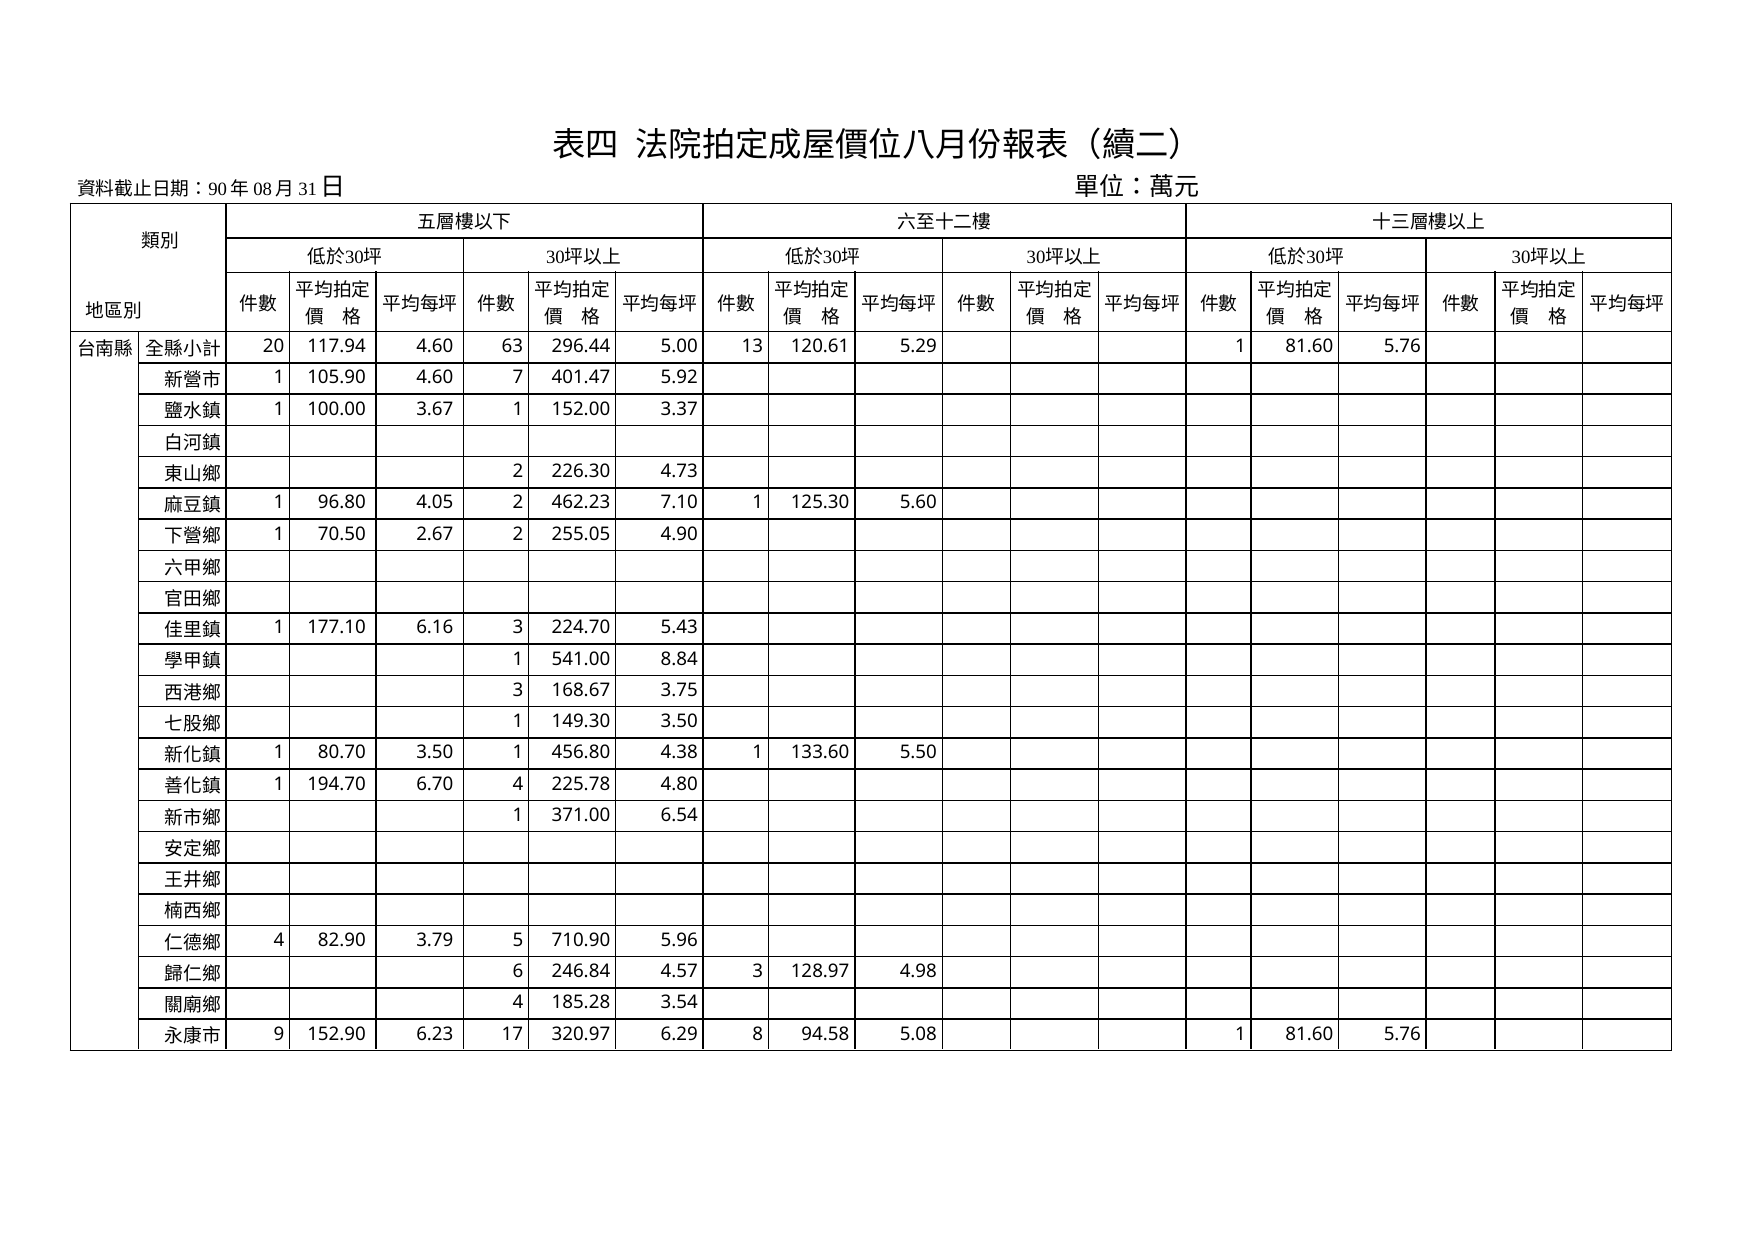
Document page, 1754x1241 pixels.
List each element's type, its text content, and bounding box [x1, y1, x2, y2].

table_cell [616, 864, 702, 893]
table_cell 平均每坪 [377, 273, 463, 331]
table_cell [704, 520, 768, 549]
table_cell 2 [464, 520, 528, 549]
table_cell 4.38 [616, 739, 702, 768]
table_header 十三層樓以上 [1187, 204, 1671, 237]
table_cell [227, 645, 289, 674]
table_cell [1427, 989, 1494, 1018]
table_cell [1099, 582, 1185, 612]
table_cell 3 [464, 676, 528, 706]
table_cell [1583, 332, 1671, 362]
table_cell [1187, 926, 1250, 956]
table_cell 5.08 [856, 1020, 942, 1049]
table_cell [943, 551, 1010, 581]
table_cell [1339, 989, 1425, 1018]
table_cell [1099, 801, 1185, 831]
table_cell [769, 864, 854, 893]
table_cell [1496, 614, 1582, 643]
table_cell [1187, 832, 1250, 862]
table_cell [704, 895, 768, 924]
table_cell 5.96 [616, 926, 702, 956]
table_cell [290, 645, 375, 674]
table_cell [1339, 645, 1425, 674]
table_cell [290, 895, 375, 924]
table_cell 5.76 [1339, 1020, 1425, 1049]
table_cell [769, 832, 854, 862]
table_cell 4.98 [856, 957, 942, 987]
table_cell [1187, 801, 1250, 831]
table_cell 3 [704, 957, 768, 987]
table_cell [1427, 614, 1494, 643]
table_cell [616, 582, 702, 612]
table_cell 2.67 [377, 520, 463, 549]
table_cell [1583, 739, 1671, 768]
table_cell [1583, 676, 1671, 706]
table_cell [769, 520, 854, 549]
table_cell [1099, 1020, 1185, 1049]
table_cell [1099, 520, 1185, 549]
table_cell [1427, 957, 1494, 987]
table_cell [1496, 864, 1582, 893]
table_cell [1427, 582, 1494, 612]
table_cell 3.50 [377, 739, 463, 768]
table_cell [1011, 770, 1098, 799]
table_cell [529, 551, 615, 581]
table_cell [1427, 395, 1494, 424]
table_cell 4.05 [377, 489, 463, 518]
table_cell [1427, 676, 1494, 706]
table_cell [704, 801, 768, 831]
table_cell [1339, 895, 1425, 924]
table_cell 平均拍定價 格 [1496, 273, 1582, 331]
table_cell [704, 770, 768, 799]
table_cell 4.73 [616, 457, 702, 487]
table_cell 新化鎮 [139, 739, 225, 768]
table_cell [1011, 364, 1098, 393]
table_cell [1583, 395, 1671, 424]
table_cell 5.00 [616, 332, 702, 362]
table_cell [1496, 926, 1582, 956]
table_cell 件數 [464, 273, 528, 331]
table_cell 541.00 [529, 645, 615, 674]
table_cell [377, 895, 463, 924]
table_cell [71, 925, 138, 956]
table_cell 低於30坪 [227, 239, 463, 271]
table_cell [1496, 489, 1582, 518]
table_cell 246.84 [529, 957, 615, 987]
table_cell [1252, 489, 1338, 518]
table_cell [1339, 582, 1425, 612]
table_cell [769, 426, 854, 456]
table_cell 3.75 [616, 676, 702, 706]
table_cell [1187, 957, 1250, 987]
table_cell 4 [464, 989, 528, 1018]
table_cell [1496, 957, 1582, 987]
table_cell [71, 612, 138, 643]
table_cell [856, 989, 942, 1018]
table_cell 226.30 [529, 457, 615, 487]
table_cell [1427, 457, 1494, 487]
table_cell 1 [704, 739, 768, 768]
table_cell [1252, 551, 1338, 581]
table_cell [71, 393, 138, 424]
table_cell [943, 457, 1010, 487]
table_cell [71, 487, 138, 518]
table_cell 117.94 [290, 332, 375, 362]
table_cell [1187, 457, 1250, 487]
table_cell [290, 457, 375, 487]
table_cell [1011, 489, 1098, 518]
table_cell [464, 895, 528, 924]
table_cell [377, 832, 463, 862]
table_cell [71, 362, 138, 393]
table_cell [943, 801, 1010, 831]
table_cell 456.80 [529, 739, 615, 768]
table_cell [227, 551, 289, 581]
table_cell [1339, 489, 1425, 518]
table_cell 13 [704, 332, 768, 362]
table_cell 平均每坪 [856, 273, 942, 331]
table_cell 6 [464, 957, 528, 987]
table_cell [1099, 676, 1185, 706]
table_cell [290, 676, 375, 706]
table_cell [1099, 770, 1185, 799]
table_cell [1011, 707, 1098, 737]
table_cell [1252, 395, 1338, 424]
table_cell [290, 957, 375, 987]
table_cell [377, 645, 463, 674]
table_cell [377, 676, 463, 706]
table_cell 平均拍定價 格 [529, 273, 615, 331]
table_cell [1583, 832, 1671, 862]
table_cell [464, 551, 528, 581]
table_cell 30坪以上 [1427, 239, 1671, 271]
table_cell [1187, 614, 1250, 643]
table_cell [704, 676, 768, 706]
table_cell [769, 770, 854, 799]
table_cell [1099, 364, 1185, 393]
table_cell [1583, 864, 1671, 893]
table_cell [1496, 1020, 1582, 1049]
table_cell 善化鎮 [139, 770, 225, 799]
table_cell 8.84 [616, 645, 702, 674]
table_cell [1187, 989, 1250, 1018]
table_cell 麻豆鎮 [139, 489, 225, 518]
table_cell [616, 895, 702, 924]
table_cell 2 [464, 489, 528, 518]
table_cell [1099, 864, 1185, 893]
table_cell 224.70 [529, 614, 615, 643]
table_cell 4.90 [616, 520, 702, 549]
table_cell [227, 989, 289, 1018]
table_cell [943, 926, 1010, 956]
table_cell 80.70 [290, 739, 375, 768]
table_cell [1099, 707, 1185, 737]
table_cell [1252, 926, 1338, 956]
table_cell 9 [227, 1020, 289, 1049]
table_cell [1339, 520, 1425, 549]
table_cell [71, 456, 138, 487]
table_cell 3.79 [377, 926, 463, 956]
table_cell 平均拍定價 格 [769, 273, 854, 331]
table_cell [377, 426, 463, 456]
table_cell 新營市 [139, 364, 225, 393]
table_cell [1187, 739, 1250, 768]
table_cell 王井鄉 [139, 864, 225, 893]
table_cell [943, 614, 1010, 643]
table_cell [943, 332, 1010, 362]
table_cell [377, 582, 463, 612]
table_cell [1427, 707, 1494, 737]
table_cell 6.54 [616, 801, 702, 831]
table_cell 125.30 [769, 489, 854, 518]
table_cell [1339, 707, 1425, 737]
table_cell [1583, 957, 1671, 987]
table_cell [529, 895, 615, 924]
table_cell [856, 895, 942, 924]
table_cell 鹽水鎮 [139, 395, 225, 424]
table_cell [1011, 582, 1098, 612]
table_cell [290, 989, 375, 1018]
table_cell 3 [464, 614, 528, 643]
table_cell 255.05 [529, 520, 615, 549]
table_cell 1 [1187, 332, 1250, 362]
table_cell 平均拍定價 格 [1011, 273, 1098, 331]
table_cell [1427, 801, 1494, 831]
table_cell [769, 645, 854, 674]
table_cell [1011, 614, 1098, 643]
table_cell [856, 614, 942, 643]
table_cell 30坪以上 [943, 239, 1185, 271]
table_cell [1011, 457, 1098, 487]
table_cell [1099, 457, 1185, 487]
table_cell [1099, 832, 1185, 862]
table_cell [1252, 614, 1338, 643]
table_cell 全縣小計 [139, 332, 225, 362]
table_cell 平均每坪 [1583, 273, 1671, 331]
table_cell 6.29 [616, 1020, 702, 1049]
table_cell [704, 457, 768, 487]
table_cell [704, 551, 768, 581]
table_cell [1339, 864, 1425, 893]
table_cell [227, 676, 289, 706]
table_cell [1339, 426, 1425, 456]
table_cell [1011, 957, 1098, 987]
table_cell 件數 [943, 273, 1010, 331]
table_cell [227, 707, 289, 737]
table_cell 新市鄉 [139, 801, 225, 831]
table_cell [1583, 364, 1671, 393]
table_cell 133.60 [769, 739, 854, 768]
table_cell [290, 707, 375, 737]
table_cell [71, 425, 138, 456]
table_cell 件數 [227, 273, 289, 331]
table_cell [769, 676, 854, 706]
table_cell [1496, 895, 1582, 924]
table_cell [1099, 395, 1185, 424]
table_cell [769, 364, 854, 393]
table_cell 楠西鄉 [139, 895, 225, 924]
table_cell 128.97 [769, 957, 854, 987]
table_cell 3.67 [377, 395, 463, 424]
table_cell [1252, 520, 1338, 549]
table_cell [704, 926, 768, 956]
table_cell [1583, 457, 1671, 487]
table_cell [1427, 926, 1494, 956]
table_cell 1 [227, 770, 289, 799]
table_cell 8 [704, 1020, 768, 1049]
table_cell [856, 582, 942, 612]
table_cell 185.28 [529, 989, 615, 1018]
table_cell [1252, 739, 1338, 768]
table_cell 82.90 [290, 926, 375, 956]
table_cell 1 [464, 707, 528, 737]
table_cell 225.78 [529, 770, 615, 799]
table_cell [1427, 864, 1494, 893]
table_cell [943, 426, 1010, 456]
table_cell [377, 707, 463, 737]
table_cell [1252, 364, 1338, 393]
table_cell [227, 582, 289, 612]
table_cell [704, 582, 768, 612]
table_cell [943, 1020, 1010, 1049]
table_cell [769, 707, 854, 737]
table_cell 學甲鎮 [139, 645, 225, 674]
table_cell [769, 989, 854, 1018]
table_cell [856, 395, 942, 424]
table_cell 歸仁鄉 [139, 957, 225, 987]
table_cell 1 [464, 739, 528, 768]
table_cell [227, 457, 289, 487]
table_cell 5.92 [616, 364, 702, 393]
table_header 類別 地區別 [71, 204, 225, 331]
table_cell [704, 832, 768, 862]
table_cell [1496, 332, 1582, 362]
table_cell [1583, 520, 1671, 549]
table_cell [1252, 770, 1338, 799]
table_cell [856, 864, 942, 893]
table_cell [71, 987, 138, 1018]
table_cell 6.16 [377, 614, 463, 643]
table_cell [1339, 770, 1425, 799]
table_cell [1099, 645, 1185, 674]
table_cell 401.47 [529, 364, 615, 393]
table_cell [769, 582, 854, 612]
table_cell [1496, 395, 1582, 424]
table_cell [1252, 895, 1338, 924]
table_cell 5.50 [856, 739, 942, 768]
table_cell [1099, 332, 1185, 362]
table_cell [227, 426, 289, 456]
table_cell 100.00 [290, 395, 375, 424]
table_cell [71, 800, 138, 831]
table_cell [943, 989, 1010, 1018]
table_cell 4.60 [377, 332, 463, 362]
table_cell [943, 707, 1010, 737]
table_cell [1011, 676, 1098, 706]
table_cell [943, 395, 1010, 424]
table_cell [464, 864, 528, 893]
table_cell [529, 426, 615, 456]
table_cell [1339, 739, 1425, 768]
table_cell [1583, 770, 1671, 799]
table_cell [290, 551, 375, 581]
table_cell [1187, 582, 1250, 612]
table_cell [1427, 1020, 1494, 1049]
table_cell [943, 770, 1010, 799]
table_cell [1011, 989, 1098, 1018]
table_cell [1099, 614, 1185, 643]
table_cell [943, 489, 1010, 518]
table_cell 4 [464, 770, 528, 799]
table_cell [856, 645, 942, 674]
table_cell [769, 457, 854, 487]
table_cell [1252, 457, 1338, 487]
table_cell [704, 614, 768, 643]
table_cell [1496, 426, 1582, 456]
table_cell [769, 551, 854, 581]
table_cell [377, 864, 463, 893]
table_cell [856, 457, 942, 487]
table_cell [227, 832, 289, 862]
table_cell [1011, 832, 1098, 862]
table_cell 1 [464, 801, 528, 831]
table_cell [227, 957, 289, 987]
table_cell 安定鄉 [139, 832, 225, 862]
table_cell [1187, 770, 1250, 799]
table_cell 17 [464, 1020, 528, 1049]
table_cell [1583, 645, 1671, 674]
table_cell [227, 801, 289, 831]
table_cell [704, 364, 768, 393]
table_cell 關廟鄉 [139, 989, 225, 1018]
table_cell 六甲鄉 [139, 551, 225, 581]
table_cell 件數 [704, 273, 768, 331]
table_cell [1496, 520, 1582, 549]
table_cell 5.29 [856, 332, 942, 362]
table_cell [1011, 926, 1098, 956]
table_cell [377, 801, 463, 831]
table_cell [943, 739, 1010, 768]
table_cell [1099, 426, 1185, 456]
table_cell [1099, 489, 1185, 518]
table_cell [1496, 707, 1582, 737]
table_cell [1187, 551, 1250, 581]
table_cell 官田鄉 [139, 582, 225, 612]
table_cell [1011, 864, 1098, 893]
table_cell [1583, 489, 1671, 518]
table_cell 件數 [1427, 273, 1494, 331]
table_cell 1 [227, 614, 289, 643]
table_cell [227, 895, 289, 924]
table_cell [1187, 520, 1250, 549]
table_cell [71, 518, 138, 549]
table_cell [1187, 864, 1250, 893]
table_cell [290, 832, 375, 862]
table_cell [290, 864, 375, 893]
table_cell 平均每坪 [1339, 273, 1425, 331]
table_cell [1187, 426, 1250, 456]
table_cell 1 [704, 489, 768, 518]
table_cell [1252, 957, 1338, 987]
table_cell [1427, 551, 1494, 581]
table_cell 177.10 [290, 614, 375, 643]
table_cell [856, 551, 942, 581]
table_cell [856, 707, 942, 737]
table_cell [943, 957, 1010, 987]
table_cell [1099, 957, 1185, 987]
table_cell [943, 864, 1010, 893]
table_cell [1187, 645, 1250, 674]
table_cell 1 [1187, 1020, 1250, 1049]
table_cell 296.44 [529, 332, 615, 362]
table_cell [1427, 895, 1494, 924]
table_cell [856, 520, 942, 549]
table_cell 東山鄉 [139, 457, 225, 487]
table_cell [1583, 582, 1671, 612]
table_cell [1011, 895, 1098, 924]
table_cell [769, 895, 854, 924]
table_cell [1011, 739, 1098, 768]
table_cell 5.60 [856, 489, 942, 518]
table_cell 低於30坪 [704, 239, 942, 271]
table_cell [1252, 989, 1338, 1018]
table_cell [71, 768, 138, 799]
table_cell [1496, 457, 1582, 487]
table_cell [856, 801, 942, 831]
table_cell [1011, 645, 1098, 674]
table_cell [71, 643, 138, 674]
table_cell [71, 706, 138, 737]
table_cell 4.80 [616, 770, 702, 799]
table_cell [1583, 426, 1671, 456]
table_cell [704, 707, 768, 737]
table_cell 3.54 [616, 989, 702, 1018]
table_cell 20 [227, 332, 289, 362]
table_cell [71, 550, 138, 581]
table_cell [1427, 364, 1494, 393]
table_cell 5.76 [1339, 332, 1425, 362]
table_cell [1339, 832, 1425, 862]
table_cell [1252, 582, 1338, 612]
table_cell [1011, 426, 1098, 456]
table_cell [1099, 989, 1185, 1018]
table_cell [1583, 1020, 1671, 1049]
table_cell [1339, 457, 1425, 487]
table_cell 5 [464, 926, 528, 956]
table_cell [943, 520, 1010, 549]
table_cell [1011, 395, 1098, 424]
table_cell [1187, 895, 1250, 924]
table_cell [616, 832, 702, 862]
table_cell [377, 457, 463, 487]
table_cell [769, 395, 854, 424]
table_cell [1187, 489, 1250, 518]
table_cell 低於30坪 [1187, 239, 1425, 271]
table_cell [856, 926, 942, 956]
table_cell [1187, 395, 1250, 424]
table_cell [1427, 832, 1494, 862]
table_cell [1496, 801, 1582, 831]
table_cell [1583, 707, 1671, 737]
table_cell [529, 832, 615, 862]
table_cell 168.67 [529, 676, 615, 706]
table_cell [1252, 864, 1338, 893]
table_cell 94.58 [769, 1020, 854, 1049]
table_cell [71, 862, 138, 893]
table_cell 3.37 [616, 395, 702, 424]
table_cell [1252, 707, 1338, 737]
table_cell [616, 426, 702, 456]
table_cell 6.70 [377, 770, 463, 799]
table_cell [1339, 551, 1425, 581]
table_cell 30坪以上 [464, 239, 702, 271]
table_cell [1427, 739, 1494, 768]
table_cell 永康市 [139, 1020, 225, 1049]
text 資料截止日期：90年08月31日 單位：萬元 [77, 166, 1677, 203]
table_cell 平均拍定價 格 [290, 273, 375, 331]
table_cell 佳里鎮 [139, 614, 225, 643]
table_cell [1252, 676, 1338, 706]
table_cell 4.60 [377, 364, 463, 393]
table_cell 七股鄉 [139, 707, 225, 737]
table_cell 平均拍定價 格 [1252, 273, 1338, 331]
table_cell [1187, 707, 1250, 737]
table_cell 120.61 [769, 332, 854, 362]
table_cell 1 [227, 395, 289, 424]
table_cell 1 [227, 489, 289, 518]
table_cell [1427, 770, 1494, 799]
table_cell [1583, 551, 1671, 581]
table_cell 1 [227, 520, 289, 549]
table_cell [856, 770, 942, 799]
table_cell 白河鎮 [139, 426, 225, 456]
table_cell 台南縣 [71, 332, 138, 362]
table_cell [377, 989, 463, 1018]
table_cell 件數 [1187, 273, 1250, 331]
table_cell [1496, 989, 1582, 1018]
table_cell [529, 582, 615, 612]
table_cell [1187, 676, 1250, 706]
table_header 五層樓以下 [227, 204, 702, 237]
table_cell [704, 426, 768, 456]
table_cell [464, 582, 528, 612]
table_cell [769, 801, 854, 831]
table_cell [1187, 364, 1250, 393]
table_cell 462.23 [529, 489, 615, 518]
table_cell 3.50 [616, 707, 702, 737]
table_cell 152.00 [529, 395, 615, 424]
table_cell [1427, 645, 1494, 674]
table_cell [1427, 489, 1494, 518]
table_cell 西港鄉 [139, 676, 225, 706]
table_header 六至十二樓 [704, 204, 1185, 237]
table_cell [1011, 1020, 1098, 1049]
text 表四 法院拍定成屋價位八月份報表（續二） [77, 118, 1677, 166]
table_cell [377, 551, 463, 581]
table_cell [290, 801, 375, 831]
table_cell [1011, 332, 1098, 362]
table_cell 710.90 [529, 926, 615, 956]
table_cell [943, 582, 1010, 612]
table_cell [1339, 801, 1425, 831]
table_cell [71, 893, 138, 924]
table_cell [943, 364, 1010, 393]
table_cell [290, 582, 375, 612]
table_cell [769, 614, 854, 643]
table_cell 70.50 [290, 520, 375, 549]
table_cell 96.80 [290, 489, 375, 518]
table_cell [1252, 426, 1338, 456]
table_cell [616, 551, 702, 581]
table_cell 4 [227, 926, 289, 956]
table_cell [856, 832, 942, 862]
table_cell [1583, 614, 1671, 643]
table_cell 1 [227, 364, 289, 393]
table_cell [1099, 739, 1185, 768]
table_cell [1583, 895, 1671, 924]
table_cell 81.60 [1252, 332, 1338, 362]
table_cell 81.60 [1252, 1020, 1338, 1049]
table_cell [71, 675, 138, 706]
table_cell 320.97 [529, 1020, 615, 1049]
table_cell [1252, 832, 1338, 862]
table_cell 63 [464, 332, 528, 362]
table_cell 4.57 [616, 957, 702, 987]
table_cell 194.70 [290, 770, 375, 799]
table_cell 105.90 [290, 364, 375, 393]
table_cell 1 [227, 739, 289, 768]
table_cell 仁德鄉 [139, 926, 225, 956]
table_cell 5.43 [616, 614, 702, 643]
table_cell 平均每坪 [1099, 273, 1185, 331]
table_cell [856, 676, 942, 706]
table_cell [71, 581, 138, 612]
table_cell [704, 864, 768, 893]
table_cell [943, 676, 1010, 706]
table_cell [1011, 520, 1098, 549]
table_cell [1099, 926, 1185, 956]
table_cell [704, 395, 768, 424]
table_cell 1 [464, 395, 528, 424]
table_cell 152.90 [290, 1020, 375, 1049]
table_cell [1099, 551, 1185, 581]
table_cell 平均每坪 [616, 273, 702, 331]
table_cell [464, 426, 528, 456]
table_cell [1099, 895, 1185, 924]
table_cell 1 [464, 645, 528, 674]
table_cell 6.23 [377, 1020, 463, 1049]
table_cell [1339, 395, 1425, 424]
table_cell 下營鄉 [139, 520, 225, 549]
table_cell [704, 989, 768, 1018]
table_cell [71, 831, 138, 862]
table_cell [1583, 801, 1671, 831]
table_cell [529, 864, 615, 893]
table_cell [1496, 770, 1582, 799]
table_cell [71, 956, 138, 987]
table_cell [1496, 676, 1582, 706]
table_cell [1339, 676, 1425, 706]
table_cell [943, 832, 1010, 862]
table_cell [1496, 832, 1582, 862]
table_cell [1496, 551, 1582, 581]
table_cell [1339, 614, 1425, 643]
table_cell 371.00 [529, 801, 615, 831]
table_cell 2 [464, 457, 528, 487]
table_cell [377, 957, 463, 987]
table_cell [1339, 926, 1425, 956]
table_cell 149.30 [529, 707, 615, 737]
table_cell [1427, 520, 1494, 549]
table_cell 7 [464, 364, 528, 393]
table_cell [769, 926, 854, 956]
table_cell [1252, 645, 1338, 674]
table_cell [227, 864, 289, 893]
table_cell [1496, 364, 1582, 393]
table_cell [1339, 364, 1425, 393]
table_cell 7.10 [616, 489, 702, 518]
table_cell [1496, 582, 1582, 612]
table_cell [1496, 739, 1582, 768]
table_cell [856, 426, 942, 456]
table_cell [943, 895, 1010, 924]
table_cell [1496, 645, 1582, 674]
table_cell [71, 737, 138, 768]
table_cell [1583, 989, 1671, 1018]
table_cell [1583, 926, 1671, 956]
table_cell [1427, 332, 1494, 362]
table_cell [856, 364, 942, 393]
table_cell [1011, 801, 1098, 831]
table_cell [943, 645, 1010, 674]
table_cell [1427, 426, 1494, 456]
table_cell [1252, 801, 1338, 831]
table_cell [290, 426, 375, 456]
table_cell [71, 1018, 138, 1049]
table_cell [1339, 957, 1425, 987]
table_cell [1011, 551, 1098, 581]
table_cell [704, 645, 768, 674]
table_cell [464, 832, 528, 862]
